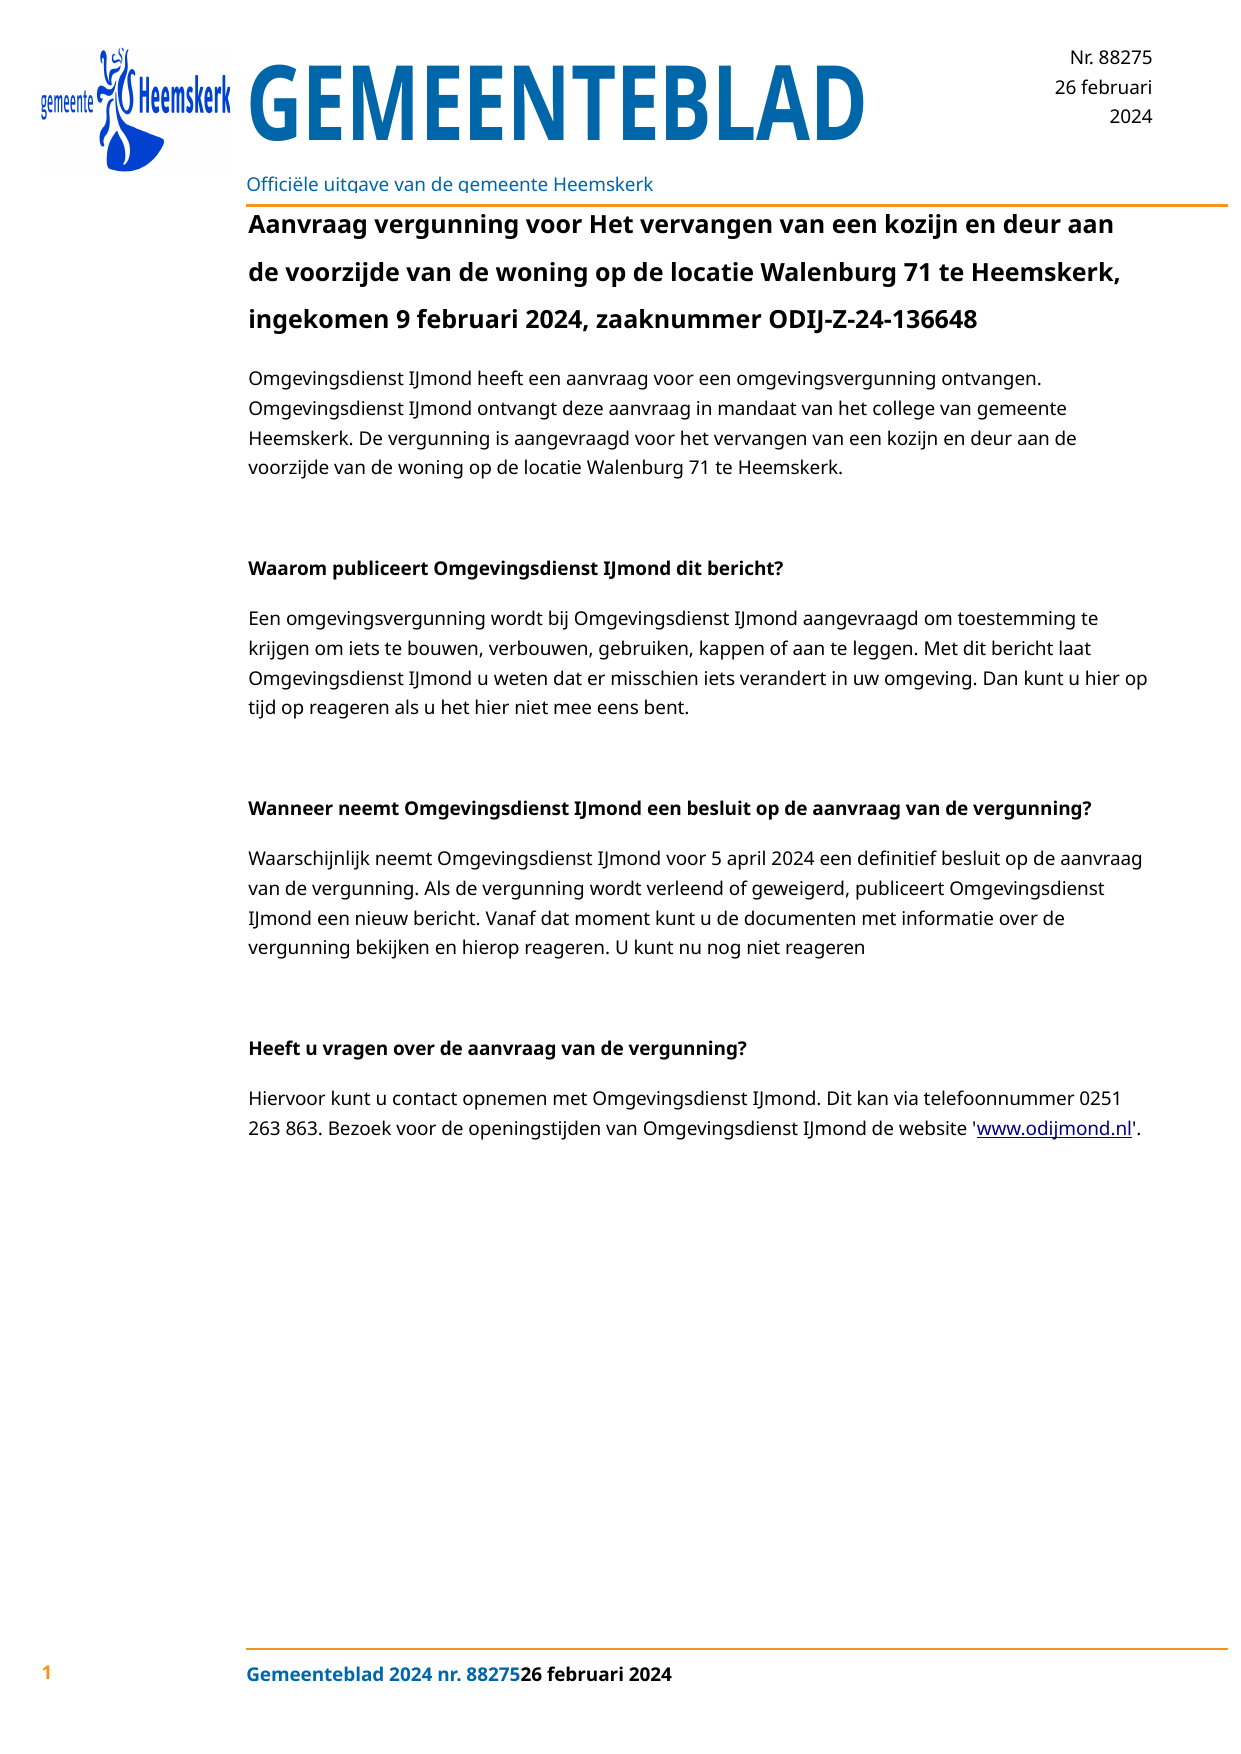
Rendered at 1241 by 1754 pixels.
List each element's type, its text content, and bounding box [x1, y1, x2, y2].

picture [41, 47, 231, 172]
text Hiervoor kunt u contact opnemen met Omgevingsdienst IJmond. Dit kan via telefoonnummer 0251 263 863. Bezoek voor de openingstijden van Omgevingsdienst IJmond de website 'www.odijmond.nl'. [248, 1086, 1152, 1141]
text Aanvraag vergunning voor Het vervangen van een kozijn en deur aan de voorzijde van de woning op de locatie Walenburg 71 te Heemskerk, ingekomen 9 februari 2024, zaaknummer ODIJ-Z-24-136648 [248, 207, 1152, 336]
text Waarschijnlijk neemt Omgevingsdienst IJmond voor 5 april 2024 een definitief besluit op de aanvraag van de vergunning. Als de vergunning wordt verleend of geweigerd, publiceert Omgevingsdienst IJmond een nieuw bericht. Vanaf dat moment kunt u de documenten met informatie over de vergunning bekijken en hierop reageren. U kunt nu nog niet reageren [248, 846, 1152, 960]
text Omgevingsdienst IJmond heeft een aanvraag voor een omgevingsvergunning ontvangen. Omgevingsdienst IJmond ontvangt deze aanvraag in mandaat van het college van gemeente Heemskerk. De vergunning is aangevraagd voor het vervangen van een kozijn en deur aan de voorzijde van de woning op de locatie Walenburg 71 te Heemskerk. [248, 366, 1152, 480]
text Heeft u vragen over de aanvraag van de vergunning? [248, 1035, 1152, 1061]
text Een omgevingsvergunning wordt bij Omgevingsdienst IJmond aangevraagd om toestemming te krijgen om iets te bouwen, verbouwen, gebruiken, kappen of aan te leggen. Met dit bericht laat Omgevingsdienst IJmond u weten dat er misschien iets verandert in uw omgeving. Dan kunt u hier op tijd op reageren als u het hier niet mee eens bent. [248, 606, 1152, 720]
text Wanneer neemt Omgevingsdienst IJmond een besluit op de aanvraag van de vergunning? [248, 795, 1152, 821]
text Waarom publiceert Omgevingsdienst IJmond dit bericht? [248, 555, 1152, 581]
